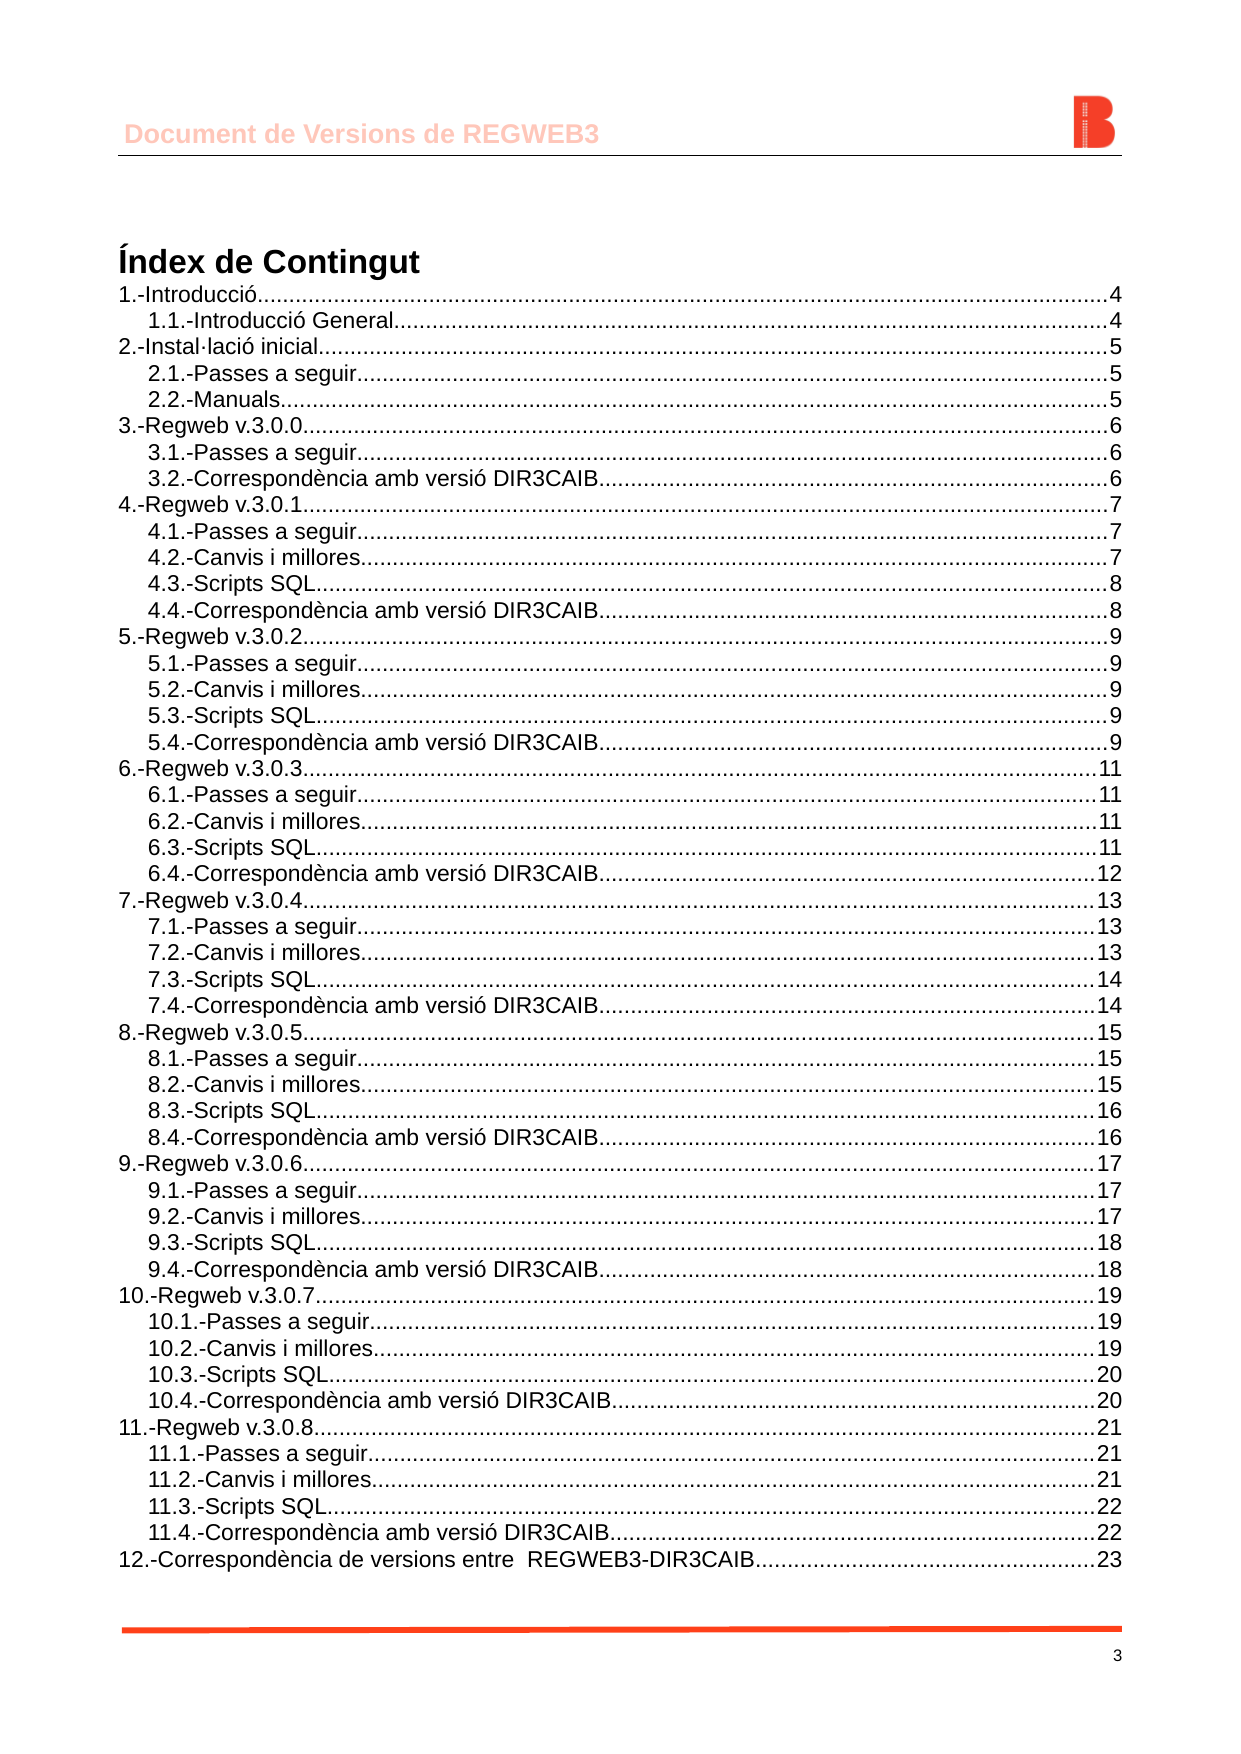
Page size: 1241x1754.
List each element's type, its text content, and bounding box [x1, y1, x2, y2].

text 4.1.-Passes a seguir 7 [148, 518, 1122, 544]
text 1.-Introducció 4 [118, 281, 1122, 307]
text 2.2.-Manuals 5 [148, 386, 1122, 412]
text 10.4.-Correspondència amb versió DIR3CAIB 20 [148, 1387, 1122, 1414]
picture [1072, 94, 1117, 150]
text 4.3.-Scripts SQL 8 [148, 570, 1122, 597]
text 3.-Regweb v.3.0.0 6 [118, 412, 1122, 439]
text 2.-Instal·lació inicial 5 [118, 333, 1122, 359]
text 8.2.-Canvis i millores 15 [148, 1071, 1122, 1097]
text 7.4.-Correspondència amb versió DIR3CAIB 14 [148, 992, 1122, 1018]
text 7.-Regweb v.3.0.4 13 [118, 887, 1122, 913]
text 4.-Regweb v.3.0.1 7 [118, 491, 1122, 518]
text 9.4.-Correspondència amb versió DIR3CAIB 18 [148, 1256, 1122, 1282]
text 11.1.-Passes a seguir 21 [148, 1440, 1122, 1466]
text 10.2.-Canvis i millores 19 [148, 1335, 1122, 1361]
text 10.1.-Passes a seguir 19 [148, 1308, 1122, 1335]
subtitle Índex de Contingut [118, 242, 1122, 281]
text 9.2.-Canvis i millores 17 [148, 1203, 1122, 1229]
text 6.1.-Passes a seguir 11 [148, 781, 1122, 808]
text 2.1.-Passes a seguir 5 [148, 359, 1122, 386]
text 5.3.-Scripts SQL 9 [148, 702, 1122, 728]
text 8.3.-Scripts SQL 16 [148, 1097, 1122, 1124]
text 12.-Correspondència de versions entre REGWEB3-DIR3CAIB 23 [118, 1546, 1122, 1572]
text 5.1.-Passes a seguir 9 [148, 649, 1122, 676]
text 6.2.-Canvis i millores 11 [148, 808, 1122, 834]
text 8.1.-Passes a seguir 15 [148, 1045, 1122, 1071]
text 3.1.-Passes a seguir 6 [148, 439, 1122, 465]
text 3.2.-Correspondència amb versió DIR3CAIB 6 [148, 465, 1122, 491]
text 7.1.-Passes a seguir 13 [148, 913, 1122, 939]
text 10.3.-Scripts SQL 20 [148, 1361, 1122, 1387]
text 4.4.-Correspondència amb versió DIR3CAIB 8 [148, 597, 1122, 623]
text 5.2.-Canvis i millores 9 [148, 676, 1122, 702]
text 9.1.-Passes a seguir 17 [148, 1177, 1122, 1203]
text 11.3.-Scripts SQL 22 [148, 1493, 1122, 1519]
text 11.4.-Correspondència amb versió DIR3CAIB 22 [148, 1519, 1122, 1546]
text 7.3.-Scripts SQL 14 [148, 966, 1122, 992]
text 8.-Regweb v.3.0.5 15 [118, 1018, 1122, 1045]
text 5.-Regweb v.3.0.2 9 [118, 623, 1122, 649]
text 10.-Regweb v.3.0.7 19 [118, 1282, 1122, 1308]
text 6.-Regweb v.3.0.3 11 [118, 755, 1122, 781]
text 9.-Regweb v.3.0.6 17 [118, 1150, 1122, 1177]
text 1.1.-Introducció General 4 [148, 307, 1122, 333]
text 11.2.-Canvis i millores 21 [148, 1466, 1122, 1493]
text 5.4.-Correspondència amb versió DIR3CAIB 9 [148, 728, 1122, 755]
text 7.2.-Canvis i millores 13 [148, 939, 1122, 966]
text 9.3.-Scripts SQL 18 [148, 1229, 1122, 1256]
text 6.4.-Correspondència amb versió DIR3CAIB 12 [148, 860, 1122, 887]
text 8.4.-Correspondència amb versió DIR3CAIB 16 [148, 1124, 1122, 1150]
text 4.2.-Canvis i millores 7 [148, 544, 1122, 570]
text 6.3.-Scripts SQL 11 [148, 834, 1122, 860]
text 11.-Regweb v.3.0.8 21 [118, 1414, 1122, 1440]
